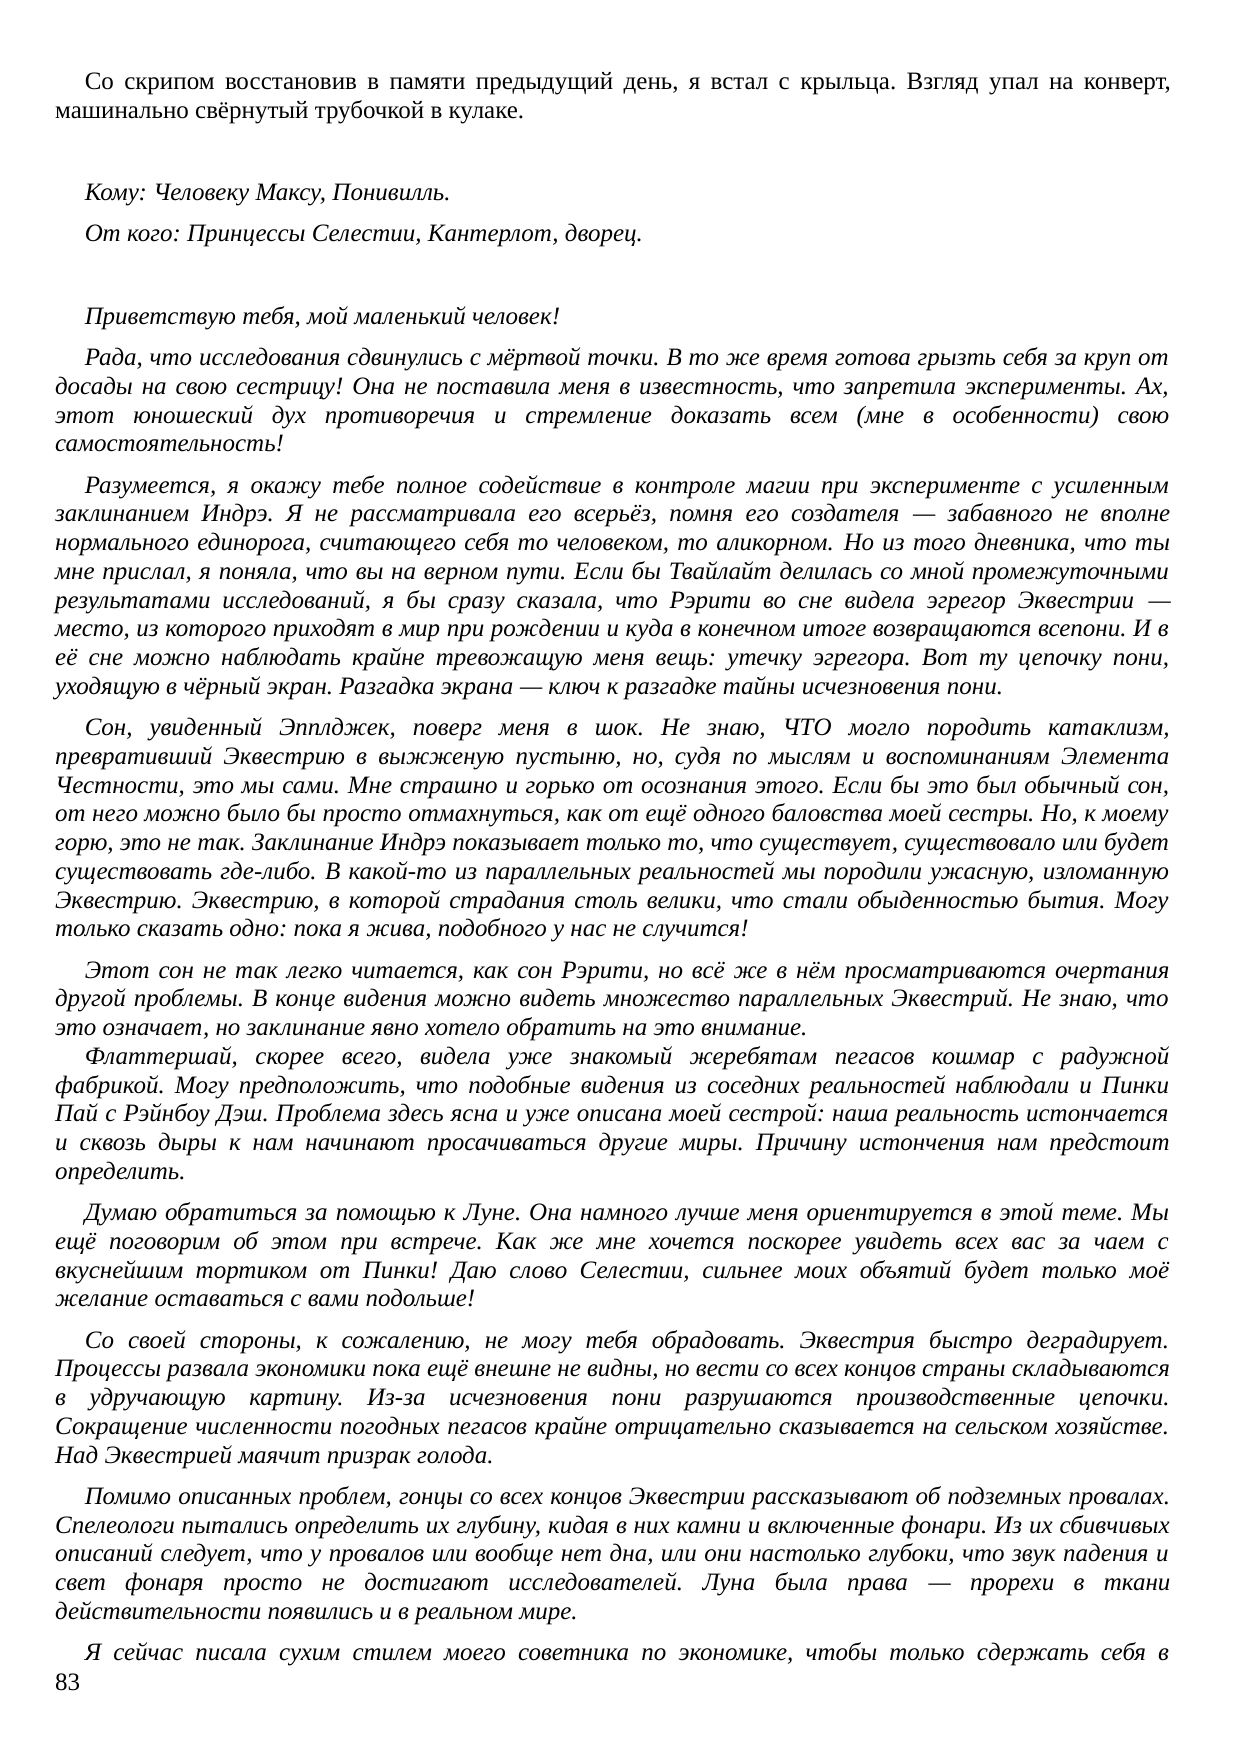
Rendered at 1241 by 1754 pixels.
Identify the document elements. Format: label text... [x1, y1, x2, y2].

text Cон, увиденный Эпплджек, поверг меня в шок. Не знаю, ЧТО могло породить катаклизм, превративший Эквестрию в выжженую пустыню, но, судя по мыслям и воспоминаниям Элемента Честности, это мы сами. Мне страшно и горько от осознания этого. Если бы это был обычный сон, от него можно было бы просто отмахнуться, как от ещё одного баловства моей сестры. Но, к моему горю, это не так. Заклинание Индрэ показывает только то, что существует, существовало или будет существовать где-либо. В какой-то из параллельных реальностей мы породили ужасную, изломанную Эквестрию. Эквестрию, в которой страдания столь велики, что стали обыденностью бытия. Могу только сказать одно: пока я жива, подобного у нас не случится! [55, 712, 1173, 942]
text Думаю обратиться за помощью к Луне. Она намного лучше меня ориентируется в этой теме. Мы ещё поговорим об этом при встрече. Как же мне хочется поскорее увидеть всех вас за чаем с вкуснейшим тортиком от Пинки! Даю слово Селестии, сильнее моих объятий будет только моё желание оставаться с вами подольше! [55, 1197, 1173, 1312]
text Со скрипом восстановив в памяти предыдущий день, я встал с крыльца. Взгляд упал на конверт, машинально свёрнутый трубочкой в кулаке. [55, 66, 1173, 123]
text Помимо описанных проблем, гонцы со всех концов Эквестрии рассказывают об подземных провалах. Спелеологи пытались определить их глубину, кидая в них камни и включенные фонари. Из их сбивчивых описаний следует, что у провалов или вообще нет дна, или они настолько глубоки, что звук падения и свет фонаря просто не достигают исследователей. Луна была права — прорехи в ткани действительности появились и в реальном мире. [55, 1481, 1173, 1625]
text Флаттершай, скорее всего, видела уже знакомый жеребятам пегасов кошмар с радужной фабрикой. Могу предположить, что подобные видения из соседних реальностей наблюдали и Пинки Пай с Рэйнбоу Дэш. Проблема здесь ясна и уже описана моей сестрой: наша реальность истончается и сквозь дыры к нам начинают просачиваться другие миры. Причину истончения нам предстоит определить. [55, 1041, 1173, 1185]
text Приветствую тебя, мой маленький человек! [55, 301, 1173, 330]
text Разумеется, я окажу тебе полное содействие в контроле магии при эксперименте с усиленным заклинанием Индрэ. Я не рассматривала его всерьёз, помня его создателя — забавного не вполне нормального единорога, считающего себя то человеком, то аликорном. Но из того дневника, что ты мне прислал, я поняла, что вы на верном пути. Если бы Твайлайт делилась со мной промежуточными результатами исследований, я бы сразу сказала, что Рэрити во сне видела эгрегор Эквестрии — место, из которого приходят в мир при рождении и куда в конечном итоге возвращаются всепони. И в её сне можно наблюдать крайне тревожащую меня вещь: утечку эгрегора. Вот ту цепочку пони, уходящую в чёрный экран. Разгадка экрана — ключ к разгадке тайны исчезновения пони. [55, 470, 1173, 700]
text От кого: Принцессы Селестии, Кантерлот, дворец. [55, 218, 1173, 247]
text Кому: Человеку Максу, Понивилль. [55, 177, 1173, 206]
text Я сейчас писала сухим стилем моего советника по экономике, чтобы только сдержать себя в [55, 1637, 1173, 1666]
text Со своей стороны, к сожалению, не могу тебя обрадовать. Эквестрия быстро деградирует. Процессы развала экономики пока ещё внешне не видны, но вести со всех концов страны складываются в удручающую картину. Из-за исчезновения пони разрушаются производственные цепочки. Сокращение численности погодных пегасов крайне отрицательно сказывается на сельском хозяйстве. Над Эквестрией маячит призрак голода. [55, 1325, 1173, 1468]
text Этот сон не так легко читается, как сон Рэрити, но всё же в нём просматриваются очертания другой проблемы. В конце видения можно видеть множество параллельных Эквестрий. Не знаю, что это означает, но заклинание явно хотело обратить на это внимание. [55, 955, 1173, 1041]
text Рада, что исследования сдвинулись с мёртвой точки. В то же время готова грызть себя за круп от досады на свою сестрицу! Она не поставила меня в известность, что запретила эксперименты. Ах, этот юношеский дух противоречия и стремление доказать всем (мне в особенности) свою самостоятельность! [55, 342, 1173, 457]
